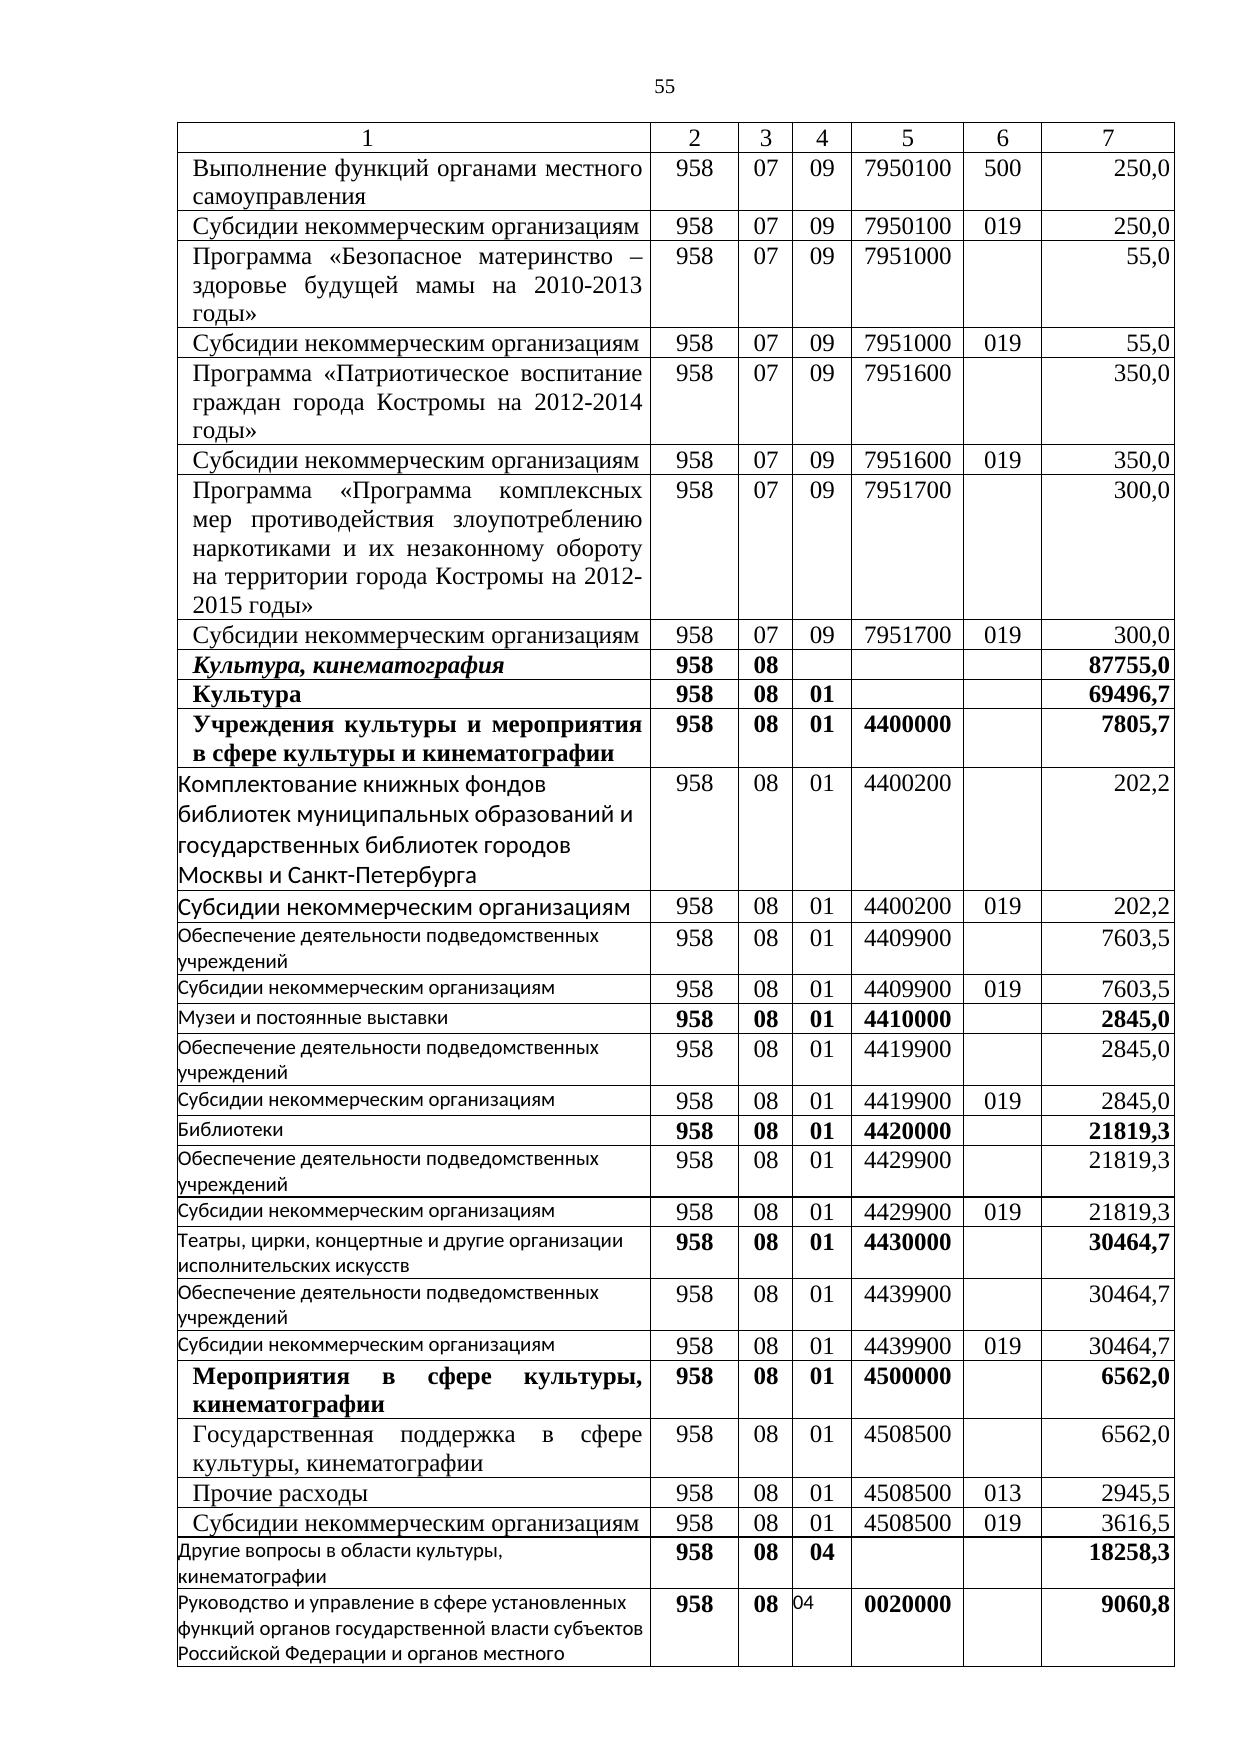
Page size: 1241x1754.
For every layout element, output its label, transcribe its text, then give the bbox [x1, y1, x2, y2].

table_cell [964, 1361, 1041, 1418]
table_cell 202,2 [1042, 768, 1174, 890]
table_cell Обеспечение деятельности подведомственных учреждений [178, 1034, 650, 1085]
table_cell 958 [651, 1361, 738, 1418]
table_header 2 [651, 123, 738, 152]
table_cell 4419900 [852, 1034, 963, 1085]
table_cell 202,2 [1042, 891, 1174, 922]
table_cell [1175, 974, 1211, 1003]
table_cell 07 [739, 241, 792, 327]
table_cell 6562,0 [1042, 1361, 1174, 1418]
table_cell 958 [651, 328, 738, 357]
table_cell 08 [739, 1146, 792, 1196]
table_cell 019 [964, 620, 1041, 649]
table_cell 2845,0 [1042, 1034, 1174, 1085]
table_cell 019 [964, 891, 1041, 922]
table_cell [964, 1034, 1041, 1085]
table_cell Государственная поддержка в сфере культуры, кинематографии [178, 1419, 650, 1477]
table_cell 01 [793, 1478, 851, 1507]
table_cell 01 [793, 1086, 851, 1115]
table_cell 4508500 [852, 1419, 963, 1477]
table_cell 08 [739, 1116, 792, 1144]
table_cell 08 [739, 1034, 792, 1085]
table_cell [1175, 1278, 1211, 1330]
table_cell 7951700 [852, 620, 963, 649]
table_cell 01 [793, 1279, 851, 1330]
table_cell 69496,7 [1042, 680, 1174, 708]
table_cell 2845,0 [1042, 1086, 1174, 1115]
table_cell [793, 650, 851, 678]
table_cell Программа «Патриотическое воспитание граждан города Костромы на 2012-2014 годы» [178, 358, 650, 444]
table_header 4 [793, 123, 851, 152]
table_cell 4508500 [852, 1508, 963, 1536]
table_cell 30464,7 [1042, 1331, 1174, 1360]
table_cell Музеи и постоянные выставки [178, 1004, 650, 1033]
table_cell [1175, 767, 1211, 890]
table_cell 250,0 [1042, 153, 1174, 210]
table_cell 09 [793, 241, 851, 327]
table_cell 09 [793, 211, 851, 240]
table_cell [1175, 1145, 1211, 1196]
table_cell 21819,3 [1042, 1146, 1174, 1196]
table_cell [1175, 474, 1211, 619]
table_cell 019 [964, 211, 1041, 240]
table_cell 55,0 [1042, 328, 1174, 357]
table_cell 08 [739, 1198, 792, 1226]
table_cell 01 [793, 1034, 851, 1085]
table_cell [1175, 1226, 1211, 1278]
table_cell [1175, 240, 1211, 327]
table_cell [964, 923, 1041, 973]
table_cell 87755,0 [1042, 650, 1174, 678]
table_cell 958 [651, 241, 738, 327]
table_cell [964, 241, 1041, 327]
table_cell 9060,8 [1042, 1589, 1174, 1666]
table_cell 958 [651, 153, 738, 210]
table_cell [1175, 1085, 1211, 1115]
table_cell 4429900 [852, 1146, 963, 1196]
table_cell 250,0 [1042, 211, 1174, 240]
table_cell 08 [739, 1478, 792, 1507]
table_cell 01 [793, 1331, 851, 1360]
table_cell 958 [651, 1419, 738, 1477]
table_cell [1175, 649, 1211, 678]
table_cell Прочие расходы [178, 1478, 650, 1507]
table_cell 958 [651, 1198, 738, 1226]
table_cell 08 [739, 650, 792, 678]
table_cell 958 [651, 650, 738, 678]
table_cell 4409900 [852, 975, 963, 1003]
table_cell 01 [793, 891, 851, 922]
table_cell 55,0 [1042, 241, 1174, 327]
table_cell 08 [739, 891, 792, 922]
table_cell 09 [793, 328, 851, 357]
table_cell Учреждения культуры и мероприятия в сфере культуры и кинематографии [178, 709, 650, 767]
table_cell 2845,0 [1042, 1004, 1174, 1033]
table_cell 07 [739, 211, 792, 240]
table_cell 4410000 [852, 1004, 963, 1033]
table_cell Субсидии некоммерческим организациям [178, 1198, 650, 1226]
table_cell [1175, 1477, 1211, 1507]
table_cell [1175, 152, 1211, 210]
table_cell 08 [739, 709, 792, 767]
table_cell 958 [651, 709, 738, 767]
table_cell Обеспечение деятельности подведомственных учреждений [178, 923, 650, 973]
table_cell [964, 1227, 1041, 1278]
table_cell [964, 768, 1041, 890]
table_cell Культура [178, 680, 650, 708]
table_cell 01 [793, 709, 851, 767]
table_cell 4420000 [852, 1116, 963, 1144]
table_cell 08 [739, 1331, 792, 1360]
table_cell [1175, 1588, 1211, 1666]
table_cell 958 [651, 358, 738, 444]
table_cell 4400200 [852, 768, 963, 890]
table_cell 019 [964, 1508, 1041, 1536]
table_header 5 [852, 123, 963, 152]
table_cell 01 [793, 1146, 851, 1196]
table_cell [852, 1538, 963, 1588]
table_cell 7950100 [852, 153, 963, 210]
table_cell [964, 475, 1041, 619]
table_cell 09 [793, 153, 851, 210]
table_cell 08 [739, 1361, 792, 1418]
table_cell Программа «Безопасное материнство – здоровье будущей мамы на 2010-2013 годы» [178, 241, 650, 327]
table_cell Обеспечение деятельности подведомственных учреждений [178, 1279, 650, 1330]
table_cell 4439900 [852, 1331, 963, 1360]
table_cell 07 [739, 475, 792, 619]
table_cell 01 [793, 975, 851, 1003]
table_cell 08 [739, 768, 792, 890]
table_cell 18258,3 [1042, 1538, 1174, 1588]
table_cell Руководство и управление в сфере установленных функций органов государственной власти субъектов Российской Федерации и органов местного [178, 1589, 650, 1666]
table_header [1175, 122, 1211, 152]
table_header 3 [739, 123, 792, 152]
table_cell Субсидии некоммерческим организациям [178, 620, 650, 649]
table_cell [1175, 210, 1211, 240]
table_cell Библиотеки [178, 1116, 650, 1144]
table_cell [1175, 1033, 1211, 1085]
table_cell 013 [964, 1478, 1041, 1507]
table_header 6 [964, 123, 1041, 152]
table_cell 958 [651, 1004, 738, 1033]
table_cell 958 [651, 1589, 738, 1666]
table_cell 07 [739, 153, 792, 210]
table_cell [852, 680, 963, 708]
table_cell [964, 1279, 1041, 1330]
table_cell 350,0 [1042, 358, 1174, 444]
table_cell 08 [739, 1004, 792, 1033]
table_cell Субсидии некоммерческим организациям [178, 891, 650, 922]
table_cell 958 [651, 1034, 738, 1085]
table_cell 01 [793, 1227, 851, 1278]
table_cell 4430000 [852, 1227, 963, 1278]
table_cell 2945,5 [1042, 1478, 1174, 1507]
table_cell [964, 709, 1041, 767]
table_cell 6562,0 [1042, 1419, 1174, 1477]
table_cell 4500000 [852, 1361, 963, 1418]
table_cell 958 [651, 1478, 738, 1507]
table_cell 958 [651, 475, 738, 619]
table_cell 350,0 [1042, 445, 1174, 474]
table_cell 7603,5 [1042, 975, 1174, 1003]
table_cell [964, 1146, 1041, 1196]
table_cell 04 [793, 1538, 851, 1588]
table_cell Субсидии некоммерческим организациям [178, 1331, 650, 1360]
table_cell 300,0 [1042, 475, 1174, 619]
table_cell 958 [651, 680, 738, 708]
table_cell Программа «Программа комплексных мер противодействия злоупотреблению наркотиками и их незаконному обороту на территории города Костромы на 2012-2015 годы» [178, 475, 650, 619]
table_cell 019 [964, 1198, 1041, 1226]
table_cell 4419900 [852, 1086, 963, 1115]
table_cell [1175, 1418, 1211, 1477]
table_cell 019 [964, 328, 1041, 357]
table_cell 3616,5 [1042, 1508, 1174, 1536]
table_cell 01 [793, 1419, 851, 1477]
table_cell Культура, кинематография [178, 650, 650, 678]
table_cell 30464,7 [1042, 1227, 1174, 1278]
table_cell 7603,5 [1042, 923, 1174, 973]
table_cell 7951700 [852, 475, 963, 619]
table_cell 958 [651, 1227, 738, 1278]
table_cell [1175, 890, 1211, 922]
table_cell 4439900 [852, 1279, 963, 1330]
table_cell 958 [651, 891, 738, 922]
table_cell 7951600 [852, 358, 963, 444]
table_cell 09 [793, 475, 851, 619]
table_cell 07 [739, 358, 792, 444]
table_cell 30464,7 [1042, 1279, 1174, 1330]
table_cell 07 [739, 445, 792, 474]
table_cell 01 [793, 768, 851, 890]
table_cell 08 [739, 1589, 792, 1666]
table_cell 08 [739, 975, 792, 1003]
table_cell 09 [793, 445, 851, 474]
table_cell 08 [739, 1538, 792, 1588]
table_cell 4400200 [852, 891, 963, 922]
table_cell [964, 1589, 1041, 1666]
table_cell Субсидии некоммерческим организациям [178, 445, 650, 474]
table_cell 08 [739, 1279, 792, 1330]
table_cell [1175, 444, 1211, 474]
table_cell 01 [793, 1361, 851, 1418]
table_cell Выполнение функций органами местного самоуправления [178, 153, 650, 210]
table_cell 01 [793, 1004, 851, 1033]
table_cell [1175, 922, 1211, 973]
table_cell 21819,3 [1042, 1198, 1174, 1226]
table_cell Субсидии некоммерческим организациям [178, 975, 650, 1003]
table_cell 4400000 [852, 709, 963, 767]
table_cell 019 [964, 975, 1041, 1003]
table_cell 04 [793, 1589, 851, 1666]
table_cell [1175, 1196, 1211, 1226]
table_cell [964, 650, 1041, 678]
table_cell 09 [793, 620, 851, 649]
table_cell 958 [651, 445, 738, 474]
table_cell [964, 1538, 1041, 1588]
table_cell Комплектование книжных фондов библиотек муниципальных образований и государственных библиотек городов Москвы и Санкт-Петербурга [178, 768, 650, 890]
table_cell [1175, 1507, 1211, 1536]
table_cell 958 [651, 211, 738, 240]
table_cell [1175, 1330, 1211, 1360]
table_cell 08 [739, 1227, 792, 1278]
table_cell 958 [651, 768, 738, 890]
table_cell [964, 1004, 1041, 1033]
table_cell [1175, 327, 1211, 357]
table_cell 958 [651, 923, 738, 973]
table_cell 7951000 [852, 328, 963, 357]
table_cell 958 [651, 1331, 738, 1360]
table_cell 300,0 [1042, 620, 1174, 649]
table_cell 7950100 [852, 211, 963, 240]
table_cell 958 [651, 1086, 738, 1115]
table_cell 08 [739, 1508, 792, 1536]
table_cell 01 [793, 923, 851, 973]
table_cell [1175, 1115, 1211, 1144]
table_cell [964, 1116, 1041, 1144]
table_cell 500 [964, 153, 1041, 210]
table_cell [1175, 1536, 1211, 1588]
table_cell [1175, 1003, 1211, 1033]
table_cell 958 [651, 1146, 738, 1196]
table_cell 958 [651, 1538, 738, 1588]
table_cell 08 [739, 680, 792, 708]
table_cell 958 [651, 1279, 738, 1330]
table_header 1 [178, 123, 650, 152]
table_header 7 [1042, 123, 1174, 152]
table_cell 01 [793, 1508, 851, 1536]
table_cell 7951600 [852, 445, 963, 474]
table_cell 958 [651, 620, 738, 649]
table_cell 019 [964, 1331, 1041, 1360]
table_cell 0020000 [852, 1589, 963, 1666]
table_cell 958 [651, 975, 738, 1003]
table_cell Мероприятия в сфере культуры, кинематографии [178, 1361, 650, 1418]
table_cell [964, 358, 1041, 444]
table_cell 08 [739, 923, 792, 973]
table_cell [1175, 357, 1211, 444]
table_cell 21819,3 [1042, 1116, 1174, 1144]
table_cell 01 [793, 1116, 851, 1144]
table_cell 019 [964, 445, 1041, 474]
table_cell 01 [793, 680, 851, 708]
table_cell 09 [793, 358, 851, 444]
table_cell 01 [793, 1198, 851, 1226]
table_cell [1175, 1360, 1211, 1418]
table_cell 4409900 [852, 923, 963, 973]
table_cell Другие вопросы в области культуры, кинематографии [178, 1538, 650, 1588]
table_cell [852, 650, 963, 678]
table_cell Субсидии некоммерческим организациям [178, 1086, 650, 1115]
table_cell [1175, 708, 1211, 767]
table_cell 07 [739, 328, 792, 357]
table_cell Субсидии некоммерческим организациям [178, 328, 650, 357]
table_cell 7805,7 [1042, 709, 1174, 767]
table_cell 08 [739, 1086, 792, 1115]
table_cell 958 [651, 1116, 738, 1144]
table_cell [1175, 619, 1211, 649]
table_cell 08 [739, 1419, 792, 1477]
table_cell [964, 1419, 1041, 1477]
table_cell 4508500 [852, 1478, 963, 1507]
table_cell Обеспечение деятельности подведомственных учреждений [178, 1146, 650, 1196]
table_cell Театры, цирки, концертные и другие организации исполнительских искусств [178, 1227, 650, 1278]
table_cell [1175, 679, 1211, 708]
table_cell 07 [739, 620, 792, 649]
table_cell 4429900 [852, 1198, 963, 1226]
table_cell [964, 680, 1041, 708]
table_cell Субсидии некоммерческим организациям [178, 211, 650, 240]
table_cell 958 [651, 1508, 738, 1536]
table_cell 7951000 [852, 241, 963, 327]
table_cell 019 [964, 1086, 1041, 1115]
table_cell Субсидии некоммерческим организациям [178, 1508, 650, 1536]
